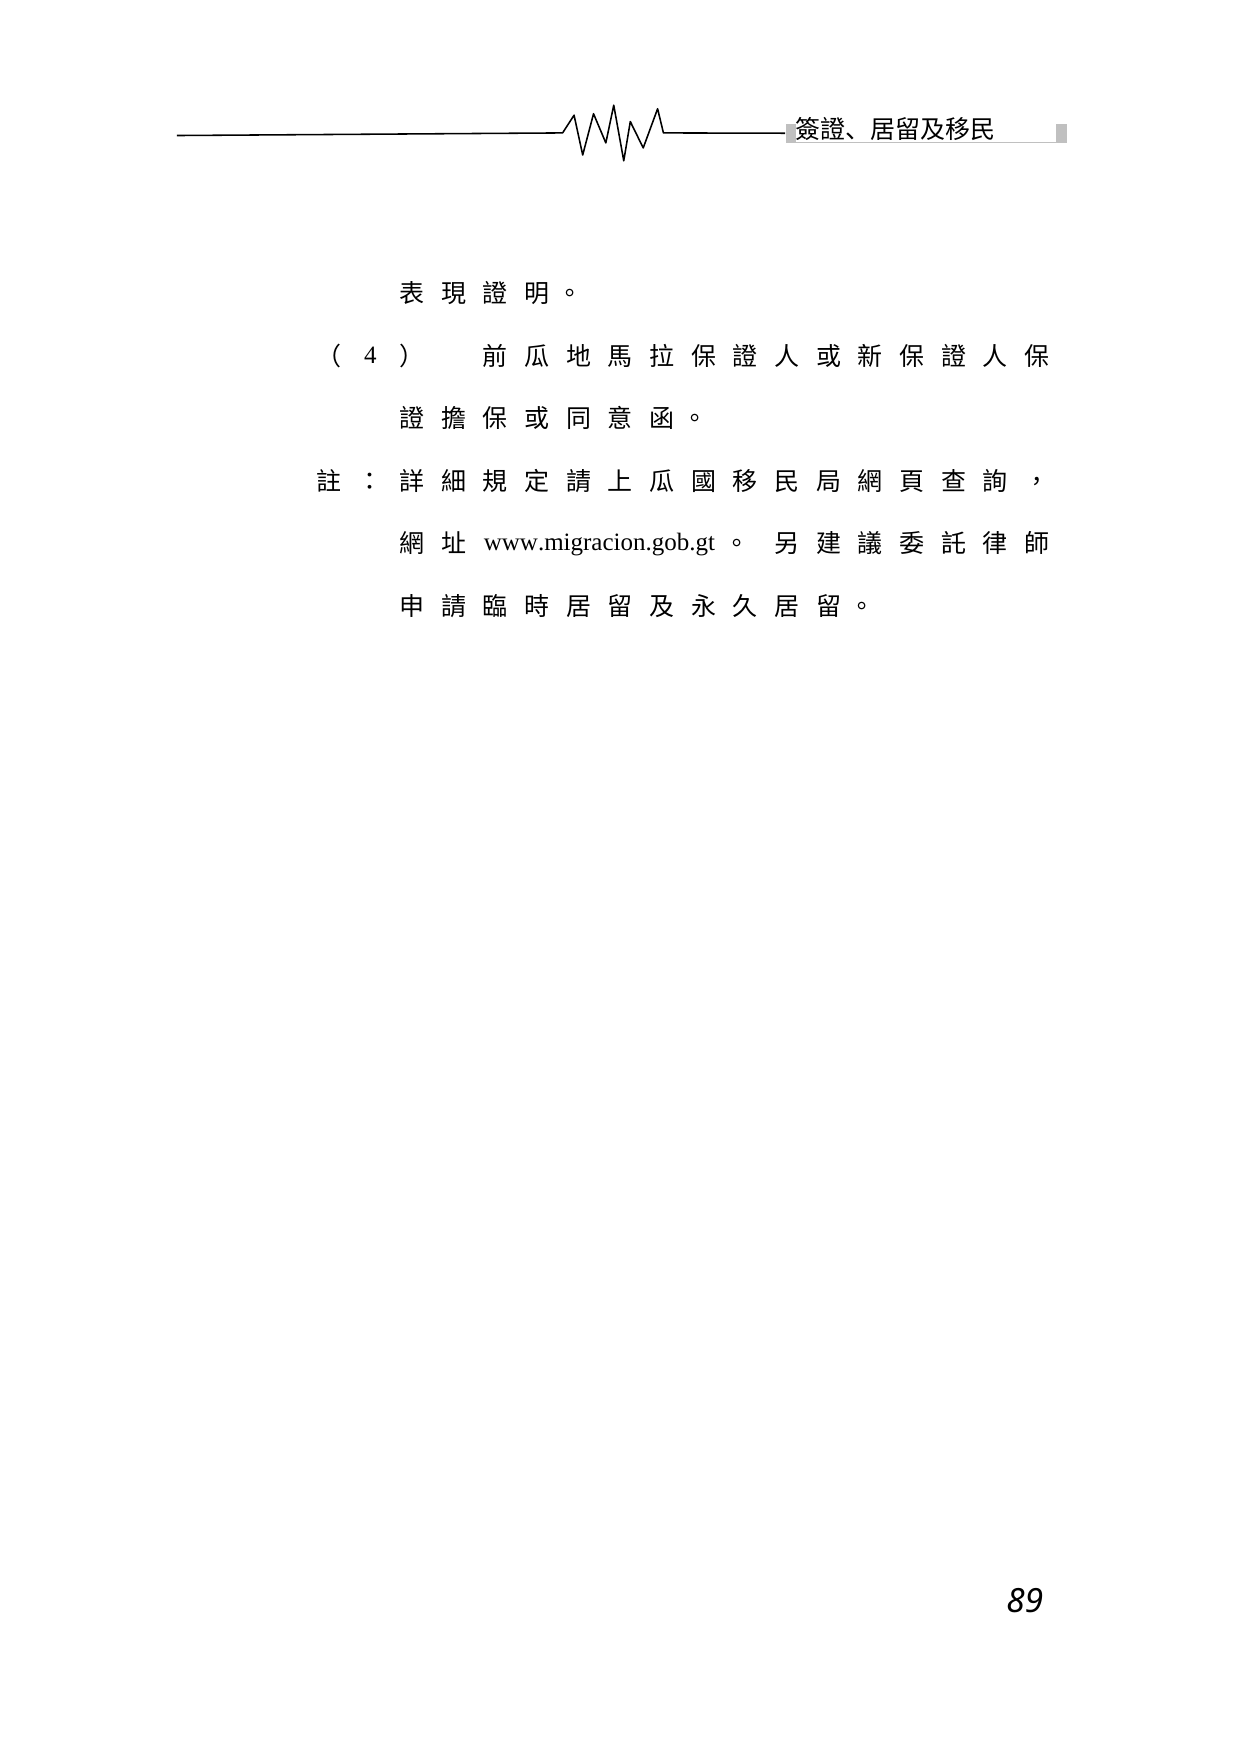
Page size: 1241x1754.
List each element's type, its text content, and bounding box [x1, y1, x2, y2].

text （4） 前瓜地馬拉保證人或新保證人保證擔保或同意函。 [306, 313, 1058, 438]
text 表現證明。 [342, 250, 1058, 313]
text 註：詳細規定請上瓜國移民局網頁查詢，網址www.migracion.gob.gt。另建議委託律師申請臨時居留及永久居留。 [305, 438, 1058, 625]
